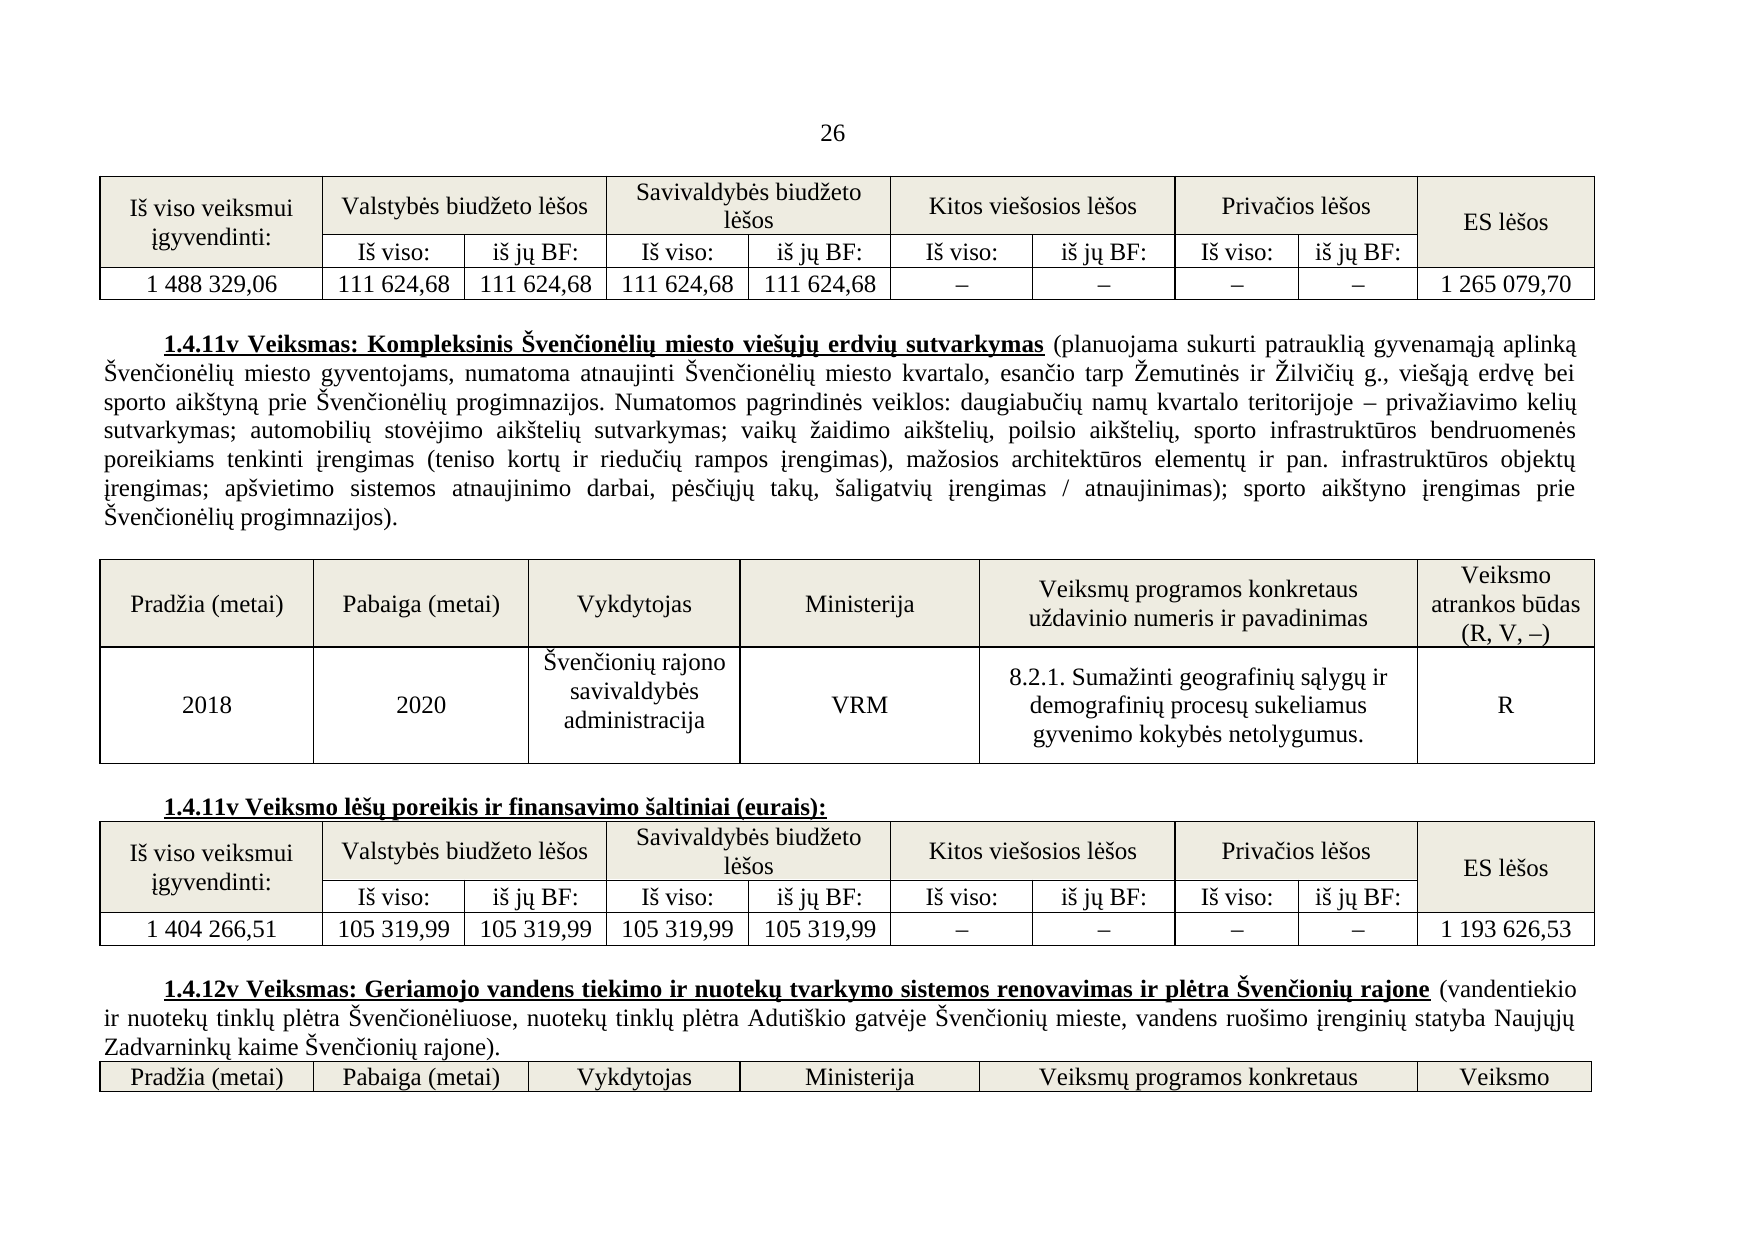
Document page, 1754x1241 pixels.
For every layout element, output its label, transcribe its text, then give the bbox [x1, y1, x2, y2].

table_header Ministerija [741, 560, 979, 646]
table_header Savivaldybės biudžeto lėšos [607, 177, 890, 234]
table_cell – [1033, 913, 1174, 945]
table_header Kitos viešosios lėšos [891, 822, 1174, 879]
table_cell R [1418, 648, 1594, 762]
table_header Kitos viešosios lėšos [891, 177, 1174, 234]
table_cell iš jų BF: [1299, 881, 1417, 912]
table_header Pradžia (metai) [101, 1062, 313, 1091]
table_header Ministerija [741, 1062, 979, 1091]
table_cell iš jų BF: [1299, 235, 1417, 267]
table_header Vykdytojas [529, 1062, 739, 1091]
table_cell – [1176, 268, 1298, 299]
table_cell 105 319,99 [465, 913, 606, 945]
table_cell 1 404 266,51 [101, 913, 322, 945]
table_cell Iš viso: [323, 235, 464, 267]
table_cell 1 488 329,06 [101, 268, 322, 299]
table_cell Švenčionių rajono savivaldybės administracija [529, 648, 739, 762]
table_cell iš jų BF: [749, 235, 890, 267]
text 1.4.11v Veiksmas: Kompleksinis Švenčionėlių miesto viešųjų erdvių sutvarkymas (planuojama sukurti patrauklią gyvenamąją aplinką Švenčionėlių miesto gyventojams, numatoma atnaujinti Švenčionėlių miesto kvartalo, esančio tarp Žemutinės ir Žilvičių g., viešąją erdvę bei sporto aikštyną prie Švenčionėlių progimnazijos. Numatomos pagrindinės veiklos: daugiabučių namų kvartalo teritorijoje – privažiavimo kelių sutvarkymas; automobilių stovėjimo aikštelių sutvarkymas; vaikų žaidimo aikštelių, poilsio aikštelių, sporto infrastruktūros bendruomenės poreikiams tenkinti įrengimas (teniso kortų ir riedučių rampos įrengimas), mažosios architektūros elementų ir pan. infrastruktūros objektų įrengimas; apšvietimo sistemos atnaujinimo darbai, pėsčiųjų takų, šaligatvių įrengimas / atnaujinimas); sporto aikštyno įrengimas prie Švenčionėlių progimnazijos). [103, 329, 1577, 530]
table_cell 105 319,99 [323, 913, 464, 945]
table_cell 1 193 626,53 [1418, 913, 1594, 945]
table_cell iš jų BF: [465, 235, 606, 267]
table_cell 1 265 079,70 [1418, 268, 1594, 299]
table_cell Iš viso: [891, 235, 1032, 267]
table_cell – [891, 913, 1032, 945]
table_header Valstybės biudžeto lėšos [323, 822, 606, 879]
table_header Pabaiga (metai) [314, 560, 528, 646]
table_header Privačios lėšos [1176, 177, 1417, 234]
table_cell Iš viso: [607, 235, 748, 267]
table_cell 2018 [101, 648, 313, 762]
table_header Iš viso veiksmui įgyvendinti: [101, 822, 322, 912]
table_header Pradžia (metai) [101, 560, 313, 646]
table_header Valstybės biudžeto lėšos [323, 177, 606, 234]
table_header Savivaldybės biudžeto lėšos [607, 822, 890, 879]
table_cell 111 624,68 [607, 268, 748, 299]
text 1.4.11v Veiksmo lėšų poreikis ir finansavimo šaltiniai (eurais): [89, 792, 1577, 821]
table_cell 8.2.1. Sumažinti geografinių sąlygų ir demografinių procesų sukeliamus gyvenimo kokybės netolygumus. [980, 648, 1417, 762]
table_cell 105 319,99 [607, 913, 748, 945]
table_header Veiksmų programos konkretaus uždavinio numeris ir pavadinimas [980, 560, 1417, 646]
table_cell – [1299, 268, 1417, 299]
table_cell iš jų BF: [465, 881, 606, 912]
table_header Privačios lėšos [1176, 822, 1417, 879]
table_header ES lėšos [1418, 822, 1594, 912]
table_cell 111 624,68 [749, 268, 890, 299]
table_cell Iš viso: [1176, 235, 1298, 267]
table_header Veiksmo atrankos būdas (R, V, –) [1418, 560, 1594, 646]
table_cell Iš viso: [607, 881, 748, 912]
text 1.4.12v Veiksmas: Geriamojo vandens tiekimo ir nuotekų tvarkymo sistemos renovavimas ir plėtra Švenčionių rajone (vandentiekio ir nuotekų tinklų plėtra Švenčionėliuose, nuotekų tinklų plėtra Adutiškio gatvėje Švenčionių mieste, vandens ruošimo įrenginių statyba Naujųjų Zadvarninkų kaime Švenčionių rajone). [103, 974, 1577, 1061]
table_cell 111 624,68 [323, 268, 464, 299]
table_cell iš jų BF: [1033, 881, 1174, 912]
table_cell Iš viso: [323, 881, 464, 912]
table_cell 111 624,68 [465, 268, 606, 299]
table_cell – [1176, 913, 1298, 945]
table_cell Iš viso: [891, 881, 1032, 912]
table_header ES lėšos [1418, 177, 1594, 267]
table_header Iš viso veiksmui įgyvendinti: [101, 177, 322, 267]
table_cell 105 319,99 [749, 913, 890, 945]
table_cell 2020 [314, 648, 528, 762]
table_header Pabaiga (metai) [314, 1062, 528, 1091]
table_cell iš jų BF: [749, 881, 890, 912]
table_cell – [891, 268, 1032, 299]
table_cell Iš viso: [1176, 881, 1298, 912]
table_cell – [1299, 913, 1417, 945]
table_cell iš jų BF: [1033, 235, 1174, 267]
table_header Vykdytojas [529, 560, 739, 646]
table_header Veiksmo [1418, 1062, 1591, 1091]
table_cell – [1033, 268, 1174, 299]
table_header Veiksmų programos konkretaus [980, 1062, 1417, 1091]
table_cell VRM [741, 648, 979, 762]
